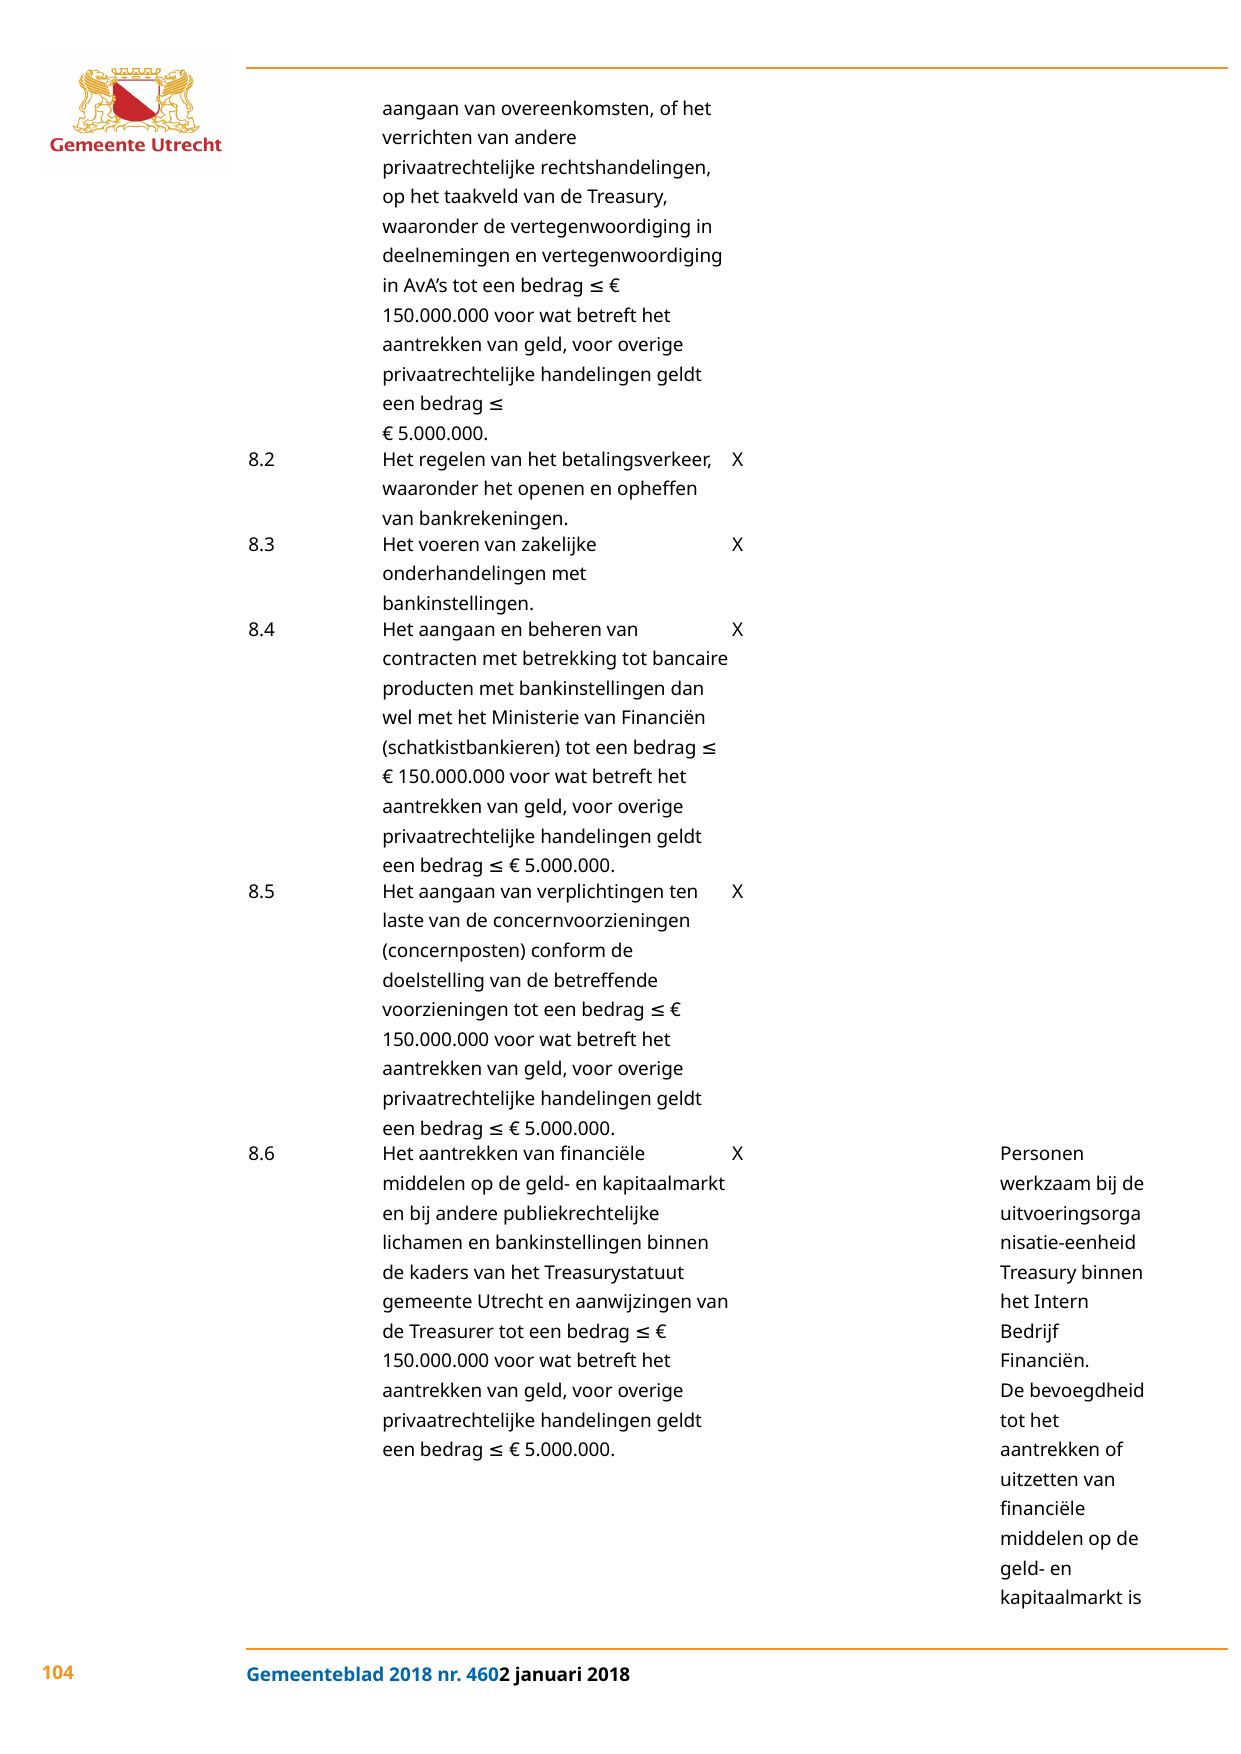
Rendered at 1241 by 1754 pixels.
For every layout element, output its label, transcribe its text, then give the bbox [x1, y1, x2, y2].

table_cell 8.4 [248, 616, 382, 878]
table_cell X [732, 446, 866, 531]
table_cell 8.2 [248, 446, 382, 531]
table_cell 8.3 [248, 531, 382, 616]
table_cell X [732, 1141, 866, 1610]
table_cell Het aangaan van verplichtingen ten laste van de concernvoorzieningen (concernposten) conform de doelstelling van de betreffende voorzieningen tot een bedrag ≤ € 150.000.000 voor wat betreft het aantrekken van geld, voor overige privaatrechtelijke handelingen geldt een bedrag ≤ € 5.000.000. [382, 878, 732, 1141]
table_cell aangaan van overeenkomsten, of het verrichten van andere privaatrechtelijke rechtshandelingen, op het taakveld van de Treasury, waaronder de vertegenwoordiging in deelnemingen en vertegenwoordiging in AvA’s tot een bedrag ≤ € 150.000.000 voor wat betreft het aantrekken van geld, voor overige privaatrechtelijke handelingen geldt een bedrag ≤ € 5.000.000. [382, 95, 732, 446]
table_cell [1000, 95, 1152, 446]
table_cell [866, 446, 1000, 531]
table_cell Personen werkzaam bij de uitvoeringsorganisatie-eenheid Treasury binnen het Intern Bedrijf Financiën. De bevoegdheid tot het aantrekken of uitzetten van financiële middelen op de geld- en kapitaalmarkt is [1000, 1141, 1152, 1610]
table_cell [248, 95, 382, 446]
table_cell Het voeren van zakelijke onderhandelingen met bankinstellingen. [382, 531, 732, 616]
table_cell Het aantrekken van financiële middelen op de geld- en kapitaalmarkt en bij andere publiekrechtelijke lichamen en bankinstellingen binnen de kaders van het Treasurystatuut gemeente Utrecht en aanwijzingen van de Treasurer tot een bedrag ≤ € 150.000.000 voor wat betreft het aantrekken van geld, voor overige privaatrechtelijke handelingen geldt een bedrag ≤ € 5.000.000. [382, 1141, 732, 1610]
table_cell X [732, 531, 866, 616]
table_cell [1000, 531, 1152, 616]
table_cell 8.6 [248, 1141, 382, 1610]
table_cell [1000, 446, 1152, 531]
table_cell X [732, 616, 866, 878]
table_cell 8.5 [248, 878, 382, 1141]
table_cell [866, 531, 1000, 616]
table_cell [866, 95, 1000, 446]
table_cell X [732, 878, 866, 1141]
table_cell [1000, 616, 1152, 878]
table_cell [866, 1141, 1000, 1610]
table_cell Het regelen van het betalingsverkeer, waaronder het openen en opheffen van bankrekeningen. [382, 446, 732, 531]
picture [41, 47, 231, 172]
table_cell [1000, 878, 1152, 1141]
table_cell [732, 95, 866, 446]
table_cell Het aangaan en beheren van contracten met betrekking tot bancaire producten met bankinstellingen dan wel met het Ministerie van Financiën (schatkistbankieren) tot een bedrag ≤ € 150.000.000 voor wat betreft het aantrekken van geld, voor overige privaatrechtelijke handelingen geldt een bedrag ≤ € 5.000.000. [382, 616, 732, 878]
table_cell [866, 878, 1000, 1141]
table_cell [866, 616, 1000, 878]
